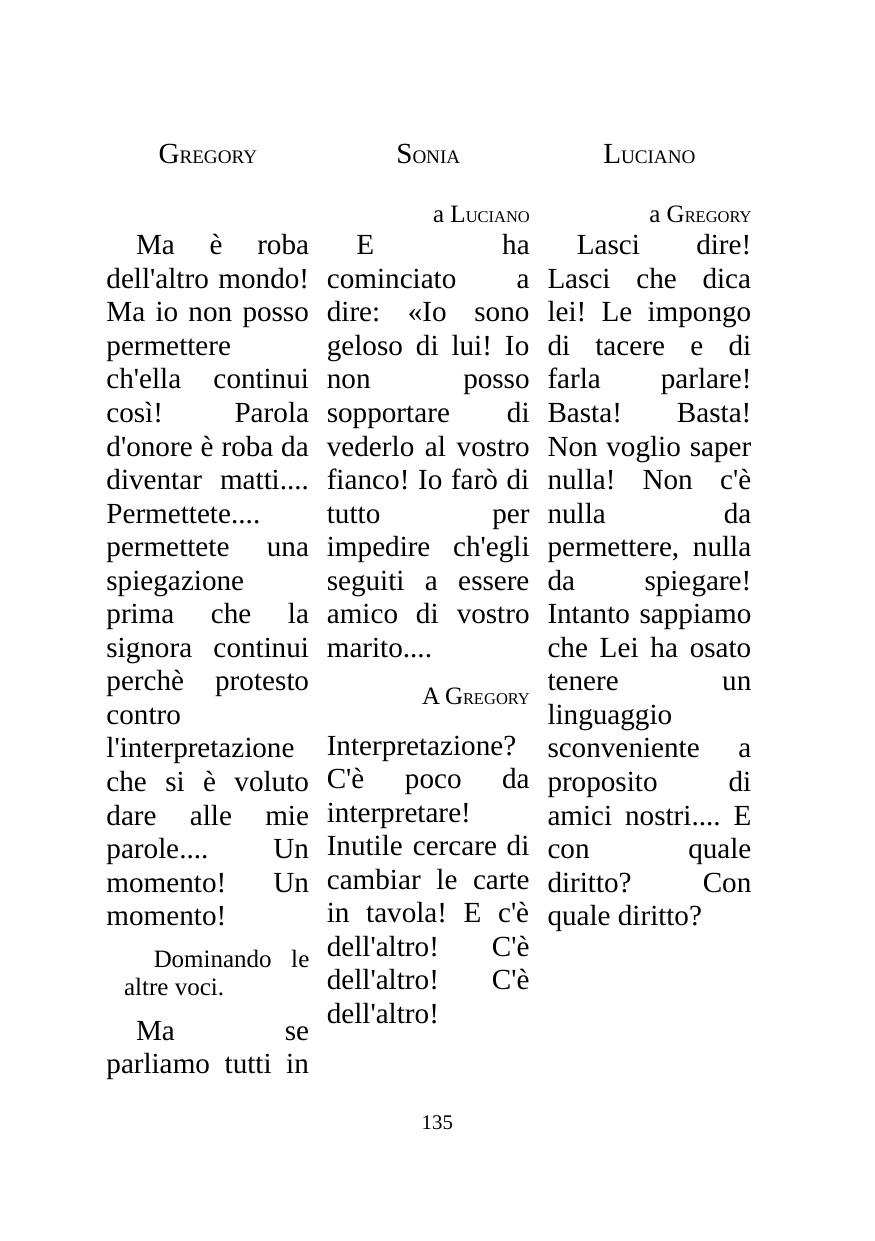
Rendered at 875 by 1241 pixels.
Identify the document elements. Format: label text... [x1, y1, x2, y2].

table_header Luciano a Gregory [547, 106, 769, 227]
table_cell Lasci dire! Lasci che dica lei! Le impongo di tacere e di farla parlare! Basta! Basta! Non voglio saper nulla! Non c'è nulla da permettere, nulla da spiegare! Intanto sappiamo che Lei ha osato tenere un linguaggio sconveniente a proposito di amici nostri.... E con quale diritto? Con quale diritto? [547, 228, 769, 1080]
table_header Gregory [106, 106, 327, 227]
table_header Sonia a Luciano [327, 106, 547, 227]
table_cell Ma è roba dell'altro mondo! Ma io non posso permettere ch'ella continui così! Parola d'onore è roba da diventar matti.... Permettete.... permettete una spiegazione prima che la signora continui perchè protesto contro l'interpretazione che si è voluto dare alle mie parole.... Un momento! Un momento! Dominando le altre voci. Ma se parliamo tutti in [106, 228, 327, 1080]
table_cell E ha cominciato a dire: «Io sono geloso di lui! Io non posso sopportare di vederlo al vostro fianco! Io farò di tutto per impedire ch'egli seguiti a essere amico di vostro marito.... A Gregory Interpretazione?C'è poco da interpretare! Inutile cercare di cambiar le carte in tavola! E c'è dell'altro! C'è dell'altro! C'è dell'altro! [327, 228, 547, 1080]
